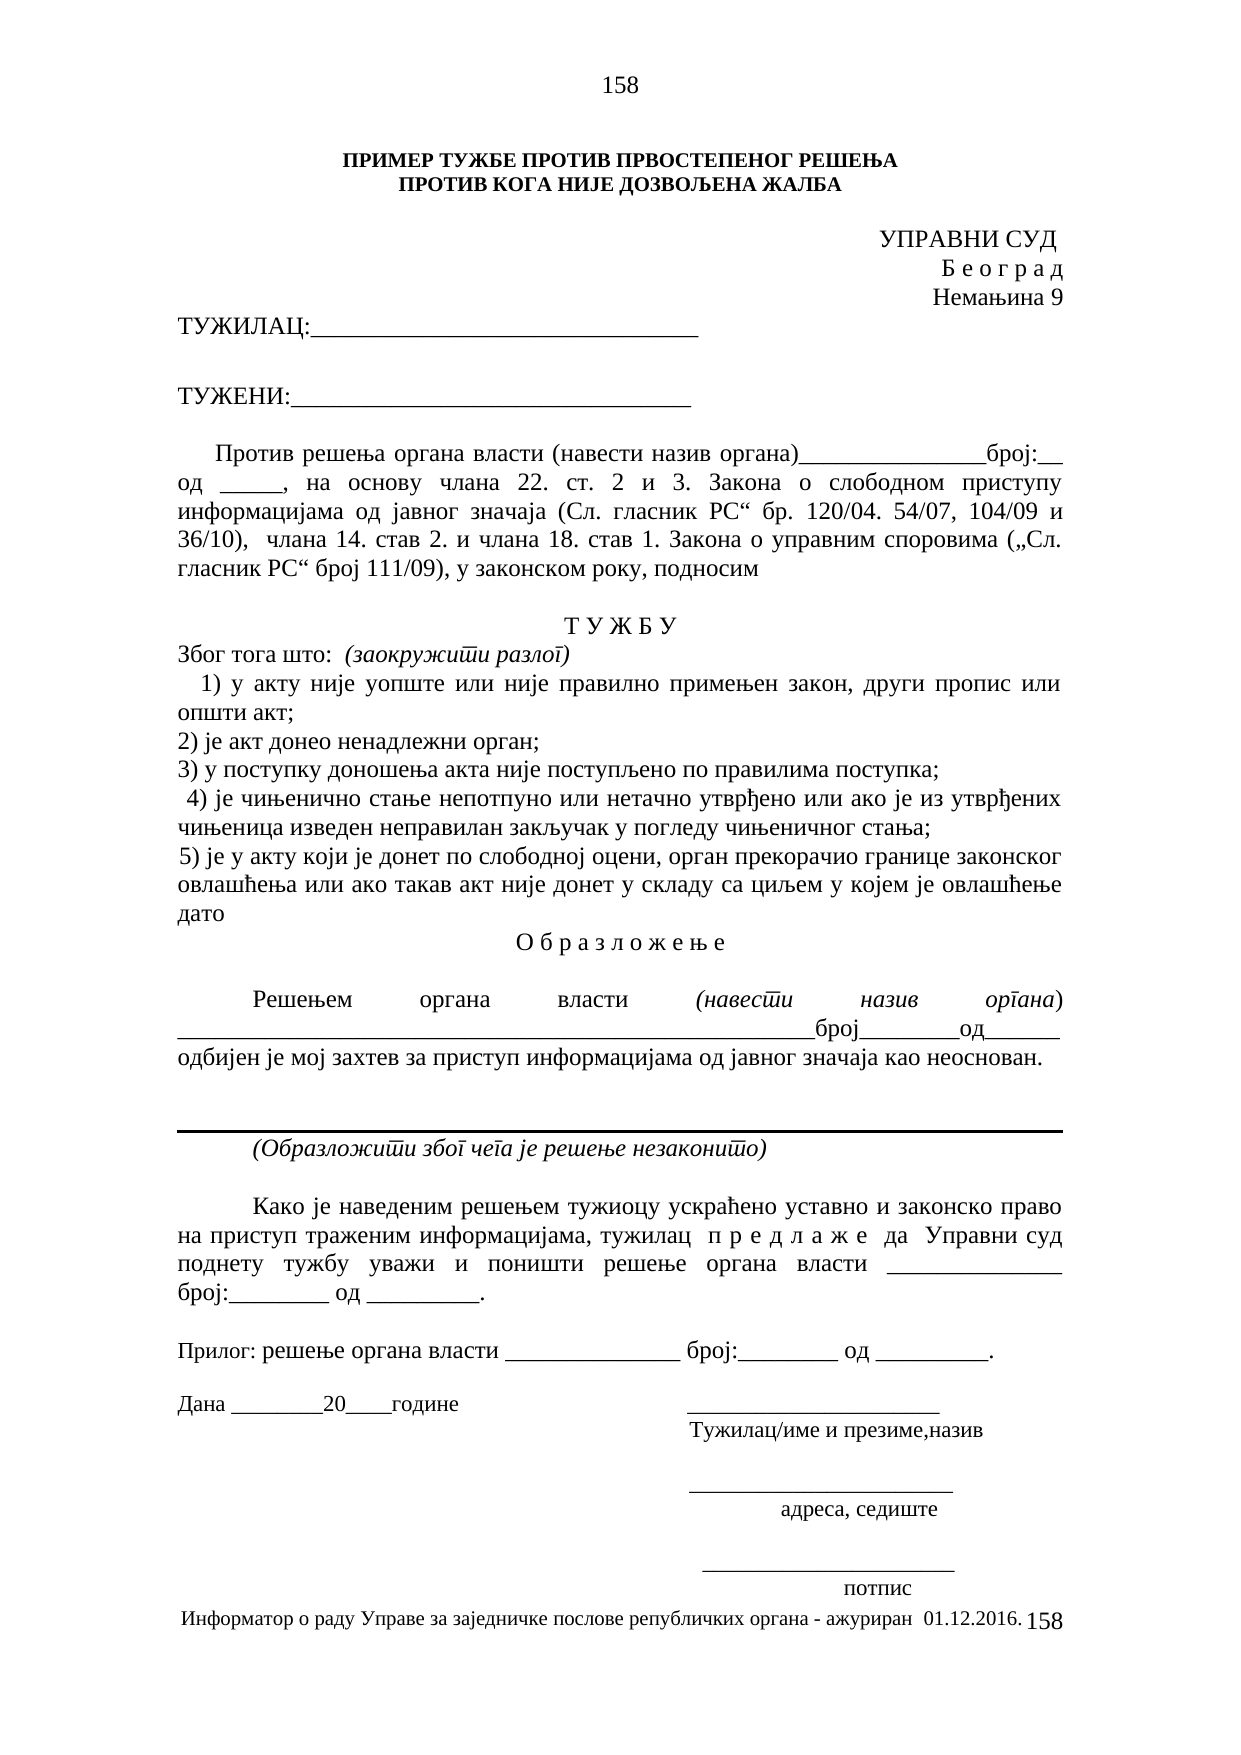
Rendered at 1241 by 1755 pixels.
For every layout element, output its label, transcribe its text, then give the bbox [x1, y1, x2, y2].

text _______________________ [215, 1469, 1063, 1495]
text ПРОТИВ КОГА НИЈЕ ДОЗВОЉЕНА ЖАЛБА [177, 172, 1063, 196]
text Прилог: решење органа власти ______________ број:________ од _________. [177, 1335, 1063, 1363]
text 5) је у акту који је донет по слободној оцени, орган прекорачио границе законског овлашћења или ако такав акт није донет у складу са циљем у којем је овлашћење дато [140, 841, 1063, 927]
text ______________________ [702, 1522, 1063, 1574]
text Због тога што: (заокружити разлог) [140, 639, 1063, 668]
text УПРАВНИ СУД [177, 224, 1063, 253]
text 3) у поступку доношења акта није поступљено по правилима поступка; [140, 754, 1063, 783]
text ТУЖЕНИ:________________________________ [177, 381, 1063, 409]
text ПРИМЕР ТУЖБЕ ПРОТИВ ПРВОСТЕПЕНОГ РЕШЕЊА [177, 148, 1063, 172]
text Како је наведеним решењем тужиоцу ускраћено уставно и законско право на приступ траженим информацијама, тужилац п р е д л а ж е да Управни суд поднету тужбу уважи и поништи решење органа власти ______________ број:________ од _________. [177, 1191, 1063, 1306]
text О б р а з л о ж е њ е [177, 927, 1063, 956]
text Дана ________20____године ______________________ [177, 1390, 1063, 1416]
text Тужилац/име и презиме,назив [215, 1416, 1063, 1443]
text 2) је акт донео ненадлежни орган; [140, 726, 1063, 754]
text Б е о г р а д [177, 253, 1063, 282]
text 1) у акту није уопште или није правилно примењен закон, други пропис или општи акт; [140, 668, 1063, 726]
text Немањина 9 [215, 282, 1063, 311]
text ТУЖИЛАЦ:_______________________________ [177, 311, 1063, 339]
text Решењем органа власти (навести назив органа) ___________________________________________________број________од______ одбијен је мој захтев за приступ информацијама од јавног значаја као неоснован. [177, 984, 1063, 1071]
text 4) је чињенично стање непотпуно или нетачно утврђено или ако је из утврђених чињеница изведен неправилан закључак у погледу чињеничног стања; [140, 783, 1063, 841]
text потпис [215, 1574, 1063, 1601]
text Т У Ж Б У [177, 611, 1063, 639]
text (Образложити због чега је решење незаконито) [177, 1133, 1063, 1162]
text Против решења органа власти (навести назив органа)_______________број:__ од _____, на основу члана 22. ст. 2 и 3. Закона о слободном приступу информацијама од јавног значаја (Сл. гласник РС“ бр. 120/04. 54/07, 104/09 и 36/10), члана 14. став 2. и члана 18. став 1. Закона о управним споровима („Сл. гласник РС“ број 111/09), у законском року, подносим [177, 438, 1063, 582]
text адреса, седиште [215, 1495, 1063, 1522]
